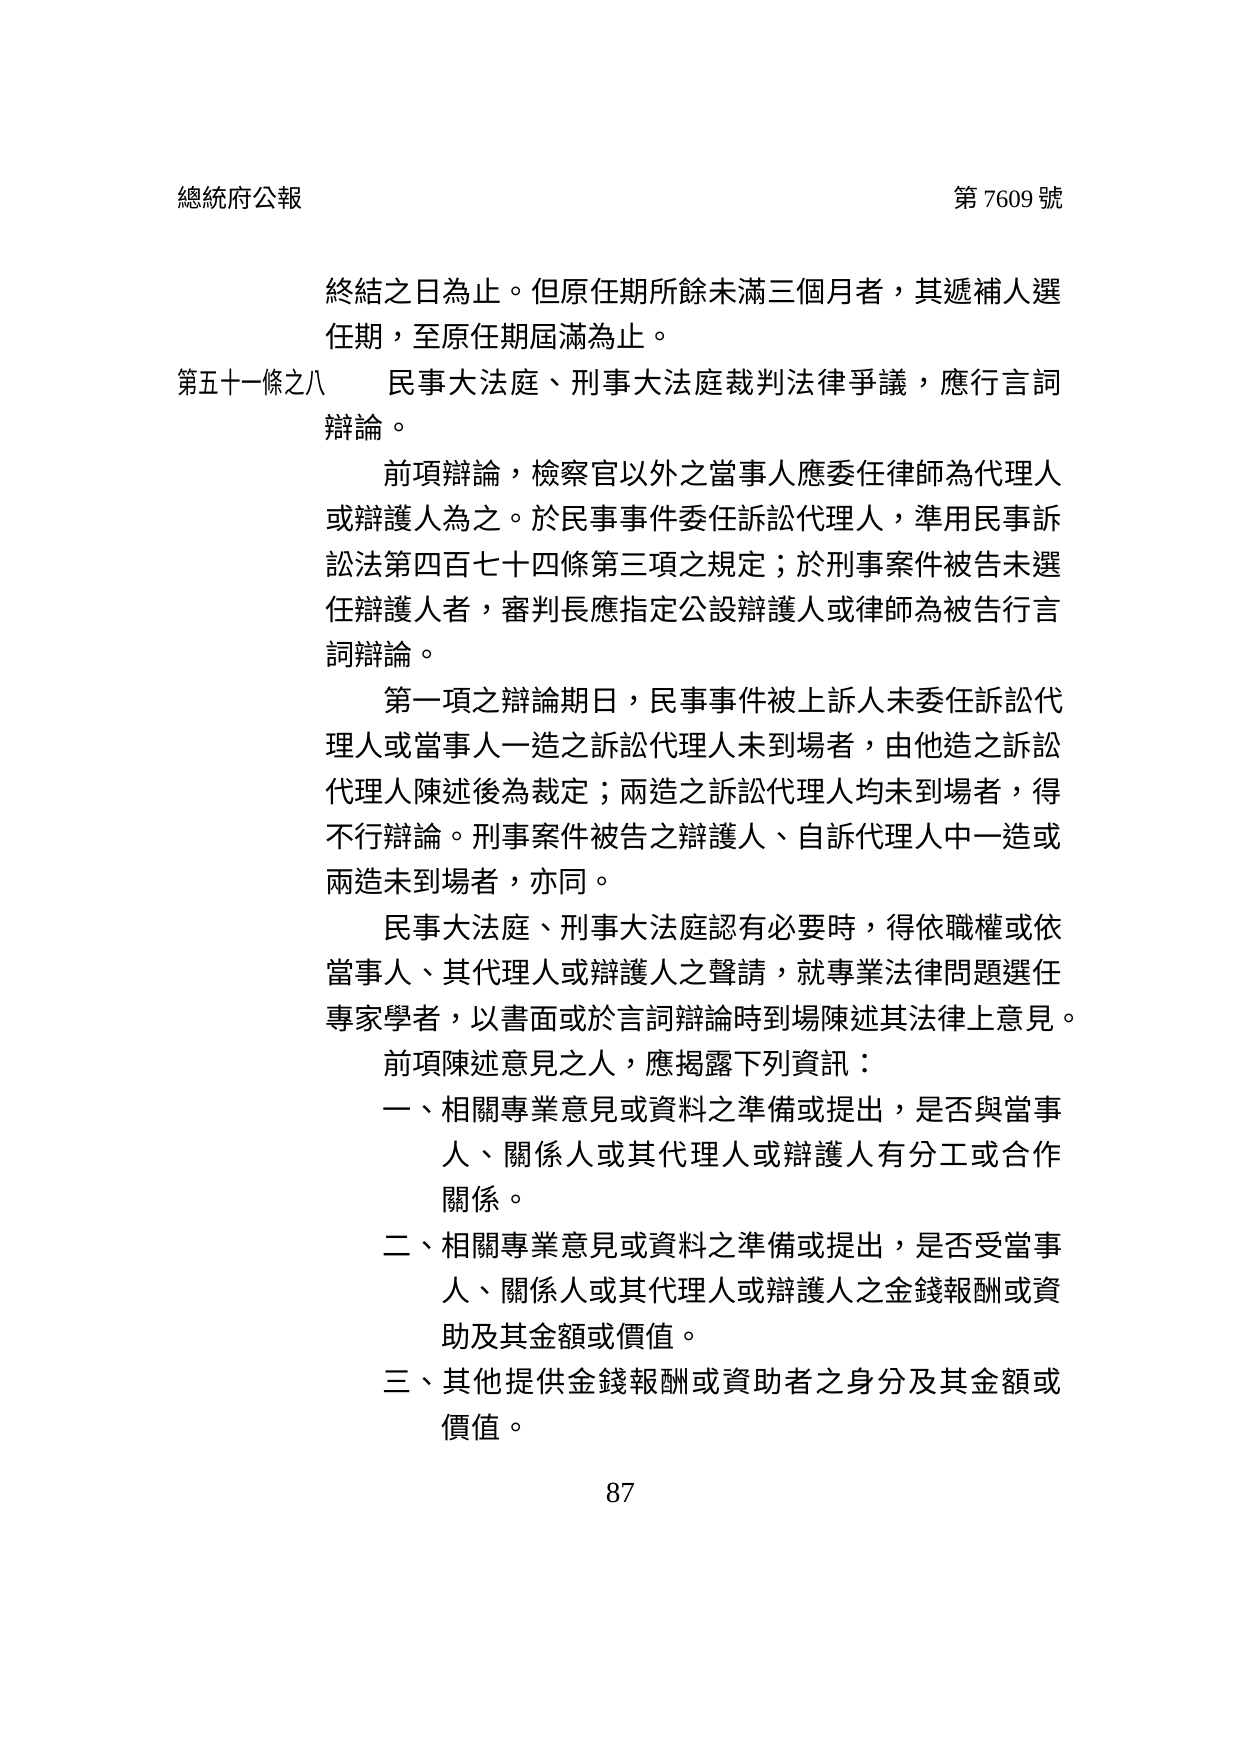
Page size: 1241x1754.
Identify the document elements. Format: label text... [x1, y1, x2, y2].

text 三、其他提供金錢報酬或資助者之身分及其金額或價值。 [382, 1356, 1063, 1448]
text 一、相關專業意見或資料之準備或提出，是否與當事人、關係人或其代理人或辯護人有分工或合作關係。 [382, 1084, 1063, 1220]
text 前項陳述意見之人，應揭露下列資訊： [325, 1038, 1063, 1084]
text 前項辯論，檢察官以外之當事人應委任律師為代理人或辯護人為之。於民事事件委任訴訟代理人，準用民事訴訟法第四百七十四條第三項之規定；於刑事案件被告未選任辯護人者，審判長應指定公設辯護人或律師為被告行言詞辯論。 [325, 448, 1063, 675]
text 民事大法庭、刑事大法庭認有必要時，得依職權或依當事人、其代理人或辯護人之聲請，就專業法律問題選任專家學者，以書面或於言詞辯論時到場陳述其法律上意見。 [325, 902, 1063, 1038]
text 第五十一條之八 民事大法庭、刑事大法庭裁判法律爭議，應行言詞辯論。 [177, 357, 1063, 448]
text 二、相關專業意見或資料之準備或提出，是否受當事人、關係人或其代理人或辯護人之金錢報酬或資助及其金額或價值。 [382, 1220, 1063, 1356]
text 第一項之辯論期日，民事事件被上訴人未委任訴訟代理人或當事人一造之訴訟代理人未到場者，由他造之訴訟代理人陳述後為裁定；兩造之訴訟代理人均未到場者，得不行辯論。刑事案件被告之辯護人、自訴代理人中一造或兩造未到場者，亦同。 [325, 675, 1063, 902]
text 終結之日為止。但原任期所餘未滿三個月者，其遞補人選任期，至原任期屆滿為止。 [325, 266, 1063, 357]
